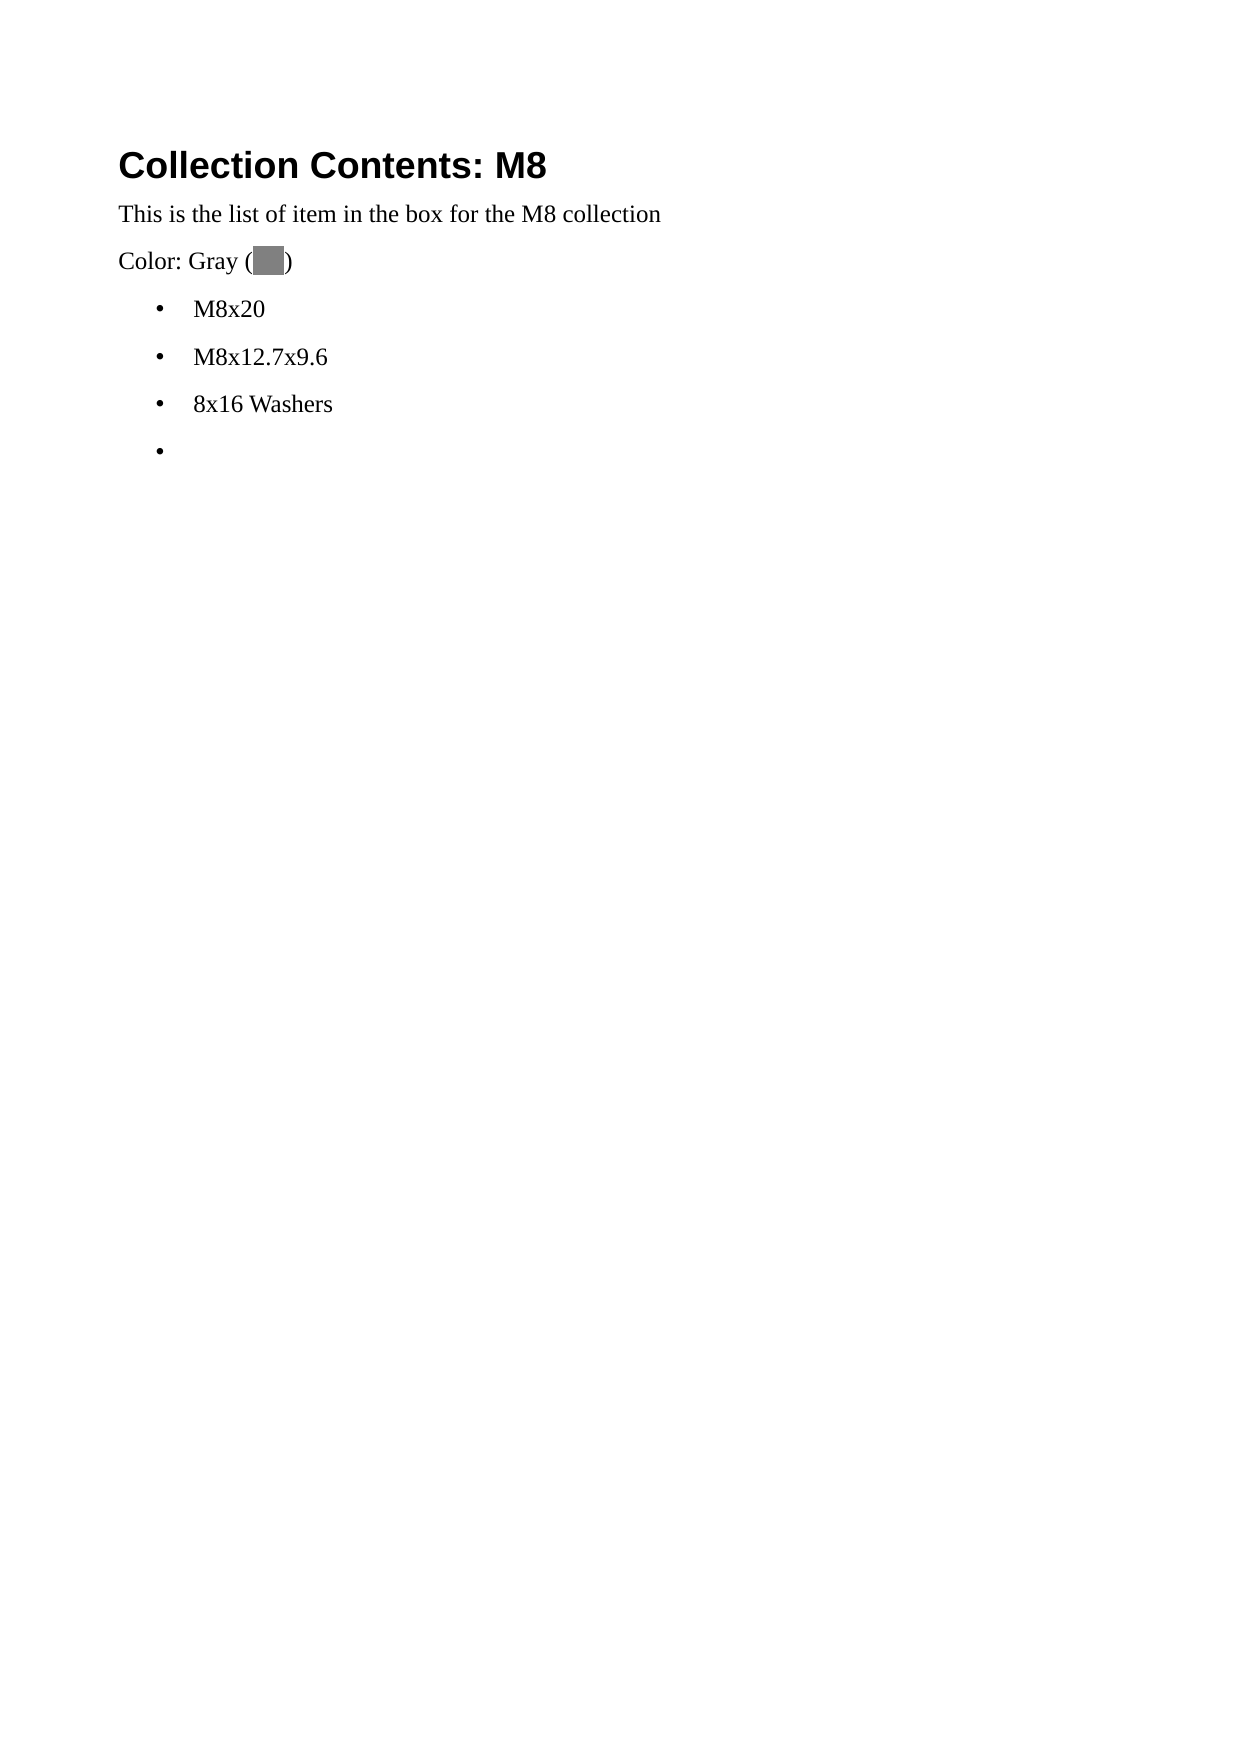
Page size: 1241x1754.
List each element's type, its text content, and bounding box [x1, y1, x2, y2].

text This is the list of item in the box for the M8 collection [118, 199, 1122, 227]
text Color: Gray ( ) [118, 246, 1122, 275]
subtitle Collection Contents: M8 [118, 143, 1122, 186]
list M8x12.7x9.6 [156, 342, 1122, 370]
list 8x16 Washers [156, 389, 1122, 418]
list M8x20 [156, 294, 1122, 323]
